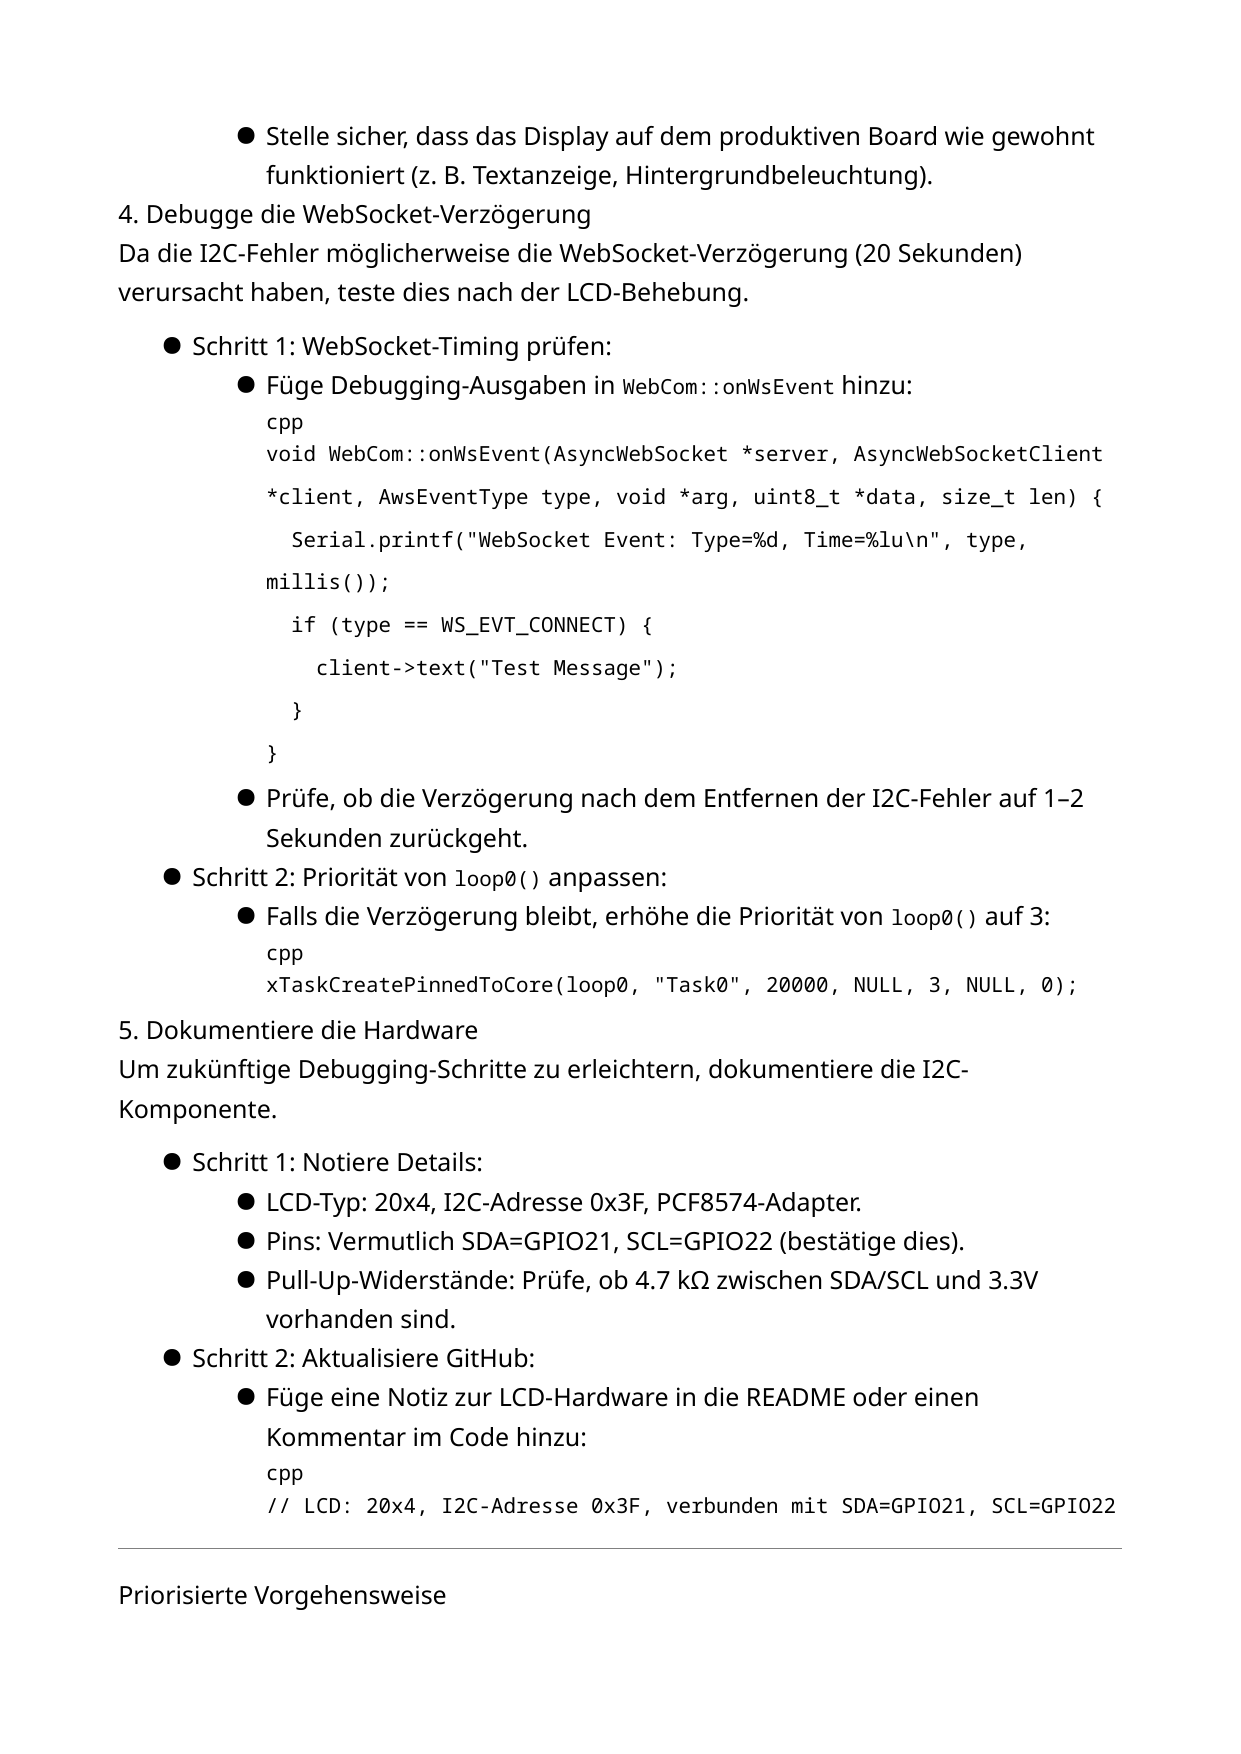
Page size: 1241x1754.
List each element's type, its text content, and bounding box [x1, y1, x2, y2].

list // LCD: 20x4, I2C-Adresse 0x3F, verbunden mit SDA=GPIO21, SCL=GPIO22 [236, 1491, 1122, 1519]
list Serial.printf("WebSocket Event: Type=%d, Time=%lu\n", type, millis()); [236, 525, 1122, 596]
list cpp [236, 938, 1122, 966]
list } [236, 738, 1122, 767]
list Pins: Vermutlich SDA=GPIO21, SCL=GPIO22 (bestätige dies). [236, 1223, 1122, 1257]
list Falls die Verzögerung bleibt, erhöhe die Priorität von loop0() auf 3: [236, 898, 1122, 933]
text 4. Debugge die WebSocket-Verzögerung [118, 196, 1122, 231]
list Schritt 1: Notiere Details: [162, 1145, 1122, 1179]
list client->text("Test Message"); [236, 653, 1122, 681]
list xTaskCreatePinnedToCore(loop0, "Task0", 20000, NULL, 3, NULL, 0); [236, 970, 1122, 999]
list Pull-Up-Widerstände: Prüfe, ob 4.7 kΩ zwischen SDA/SCL und 3.3V vorhanden sind. [236, 1262, 1122, 1336]
list cpp [236, 407, 1122, 435]
list LCD-Typ: 20x4, I2C-Adresse 0x3F, PCF8574-Adapter. [236, 1184, 1122, 1218]
list Prüfe, ob die Verzögerung nach dem Entfernen der I2C-Fehler auf 1–2 Sekunden zurückgeht. [236, 781, 1122, 854]
list } [236, 696, 1122, 724]
list cpp [236, 1458, 1122, 1487]
text Um zukünftige Debugging-Schritte zu erleichtern, dokumentiere die I2C-Komponente. [118, 1052, 1122, 1125]
text Da die I2C-Fehler möglicherweise die WebSocket-Verzögerung (20 Sekunden) verursacht haben, teste dies nach der LCD-Behebung. [118, 236, 1122, 309]
list void WebCom::onWsEvent(AsyncWebSocket *server, AsyncWebSocketClient *client, AwsEventType type, void *arg, uint8_t *data, size_t len) { [236, 439, 1122, 511]
list Stelle sicher, dass das Display auf dem produktiven Board wie gewohnt funktioniert (z. B. Textanzeige, Hintergrundbeleuchtung). [236, 118, 1122, 191]
list Schritt 1: WebSocket-Timing prüfen: [162, 328, 1122, 363]
list Schritt 2: Priorität von loop0() anpassen: [162, 859, 1122, 893]
list if (type == WS_EVT_CONNECT) { [236, 610, 1122, 638]
text 5. Dokumentiere die Hardware [118, 1013, 1122, 1047]
text Priorisierte Vorgehensweise [118, 1578, 1122, 1612]
list Füge eine Notiz zur LCD-Hardware in die README oder einen Kommentar im Code hinzu: [236, 1380, 1122, 1453]
list Schritt 2: Aktualisiere GitHub: [162, 1341, 1122, 1375]
list Füge Debugging-Ausgaben in WebCom::onWsEvent hinzu: [236, 368, 1122, 402]
